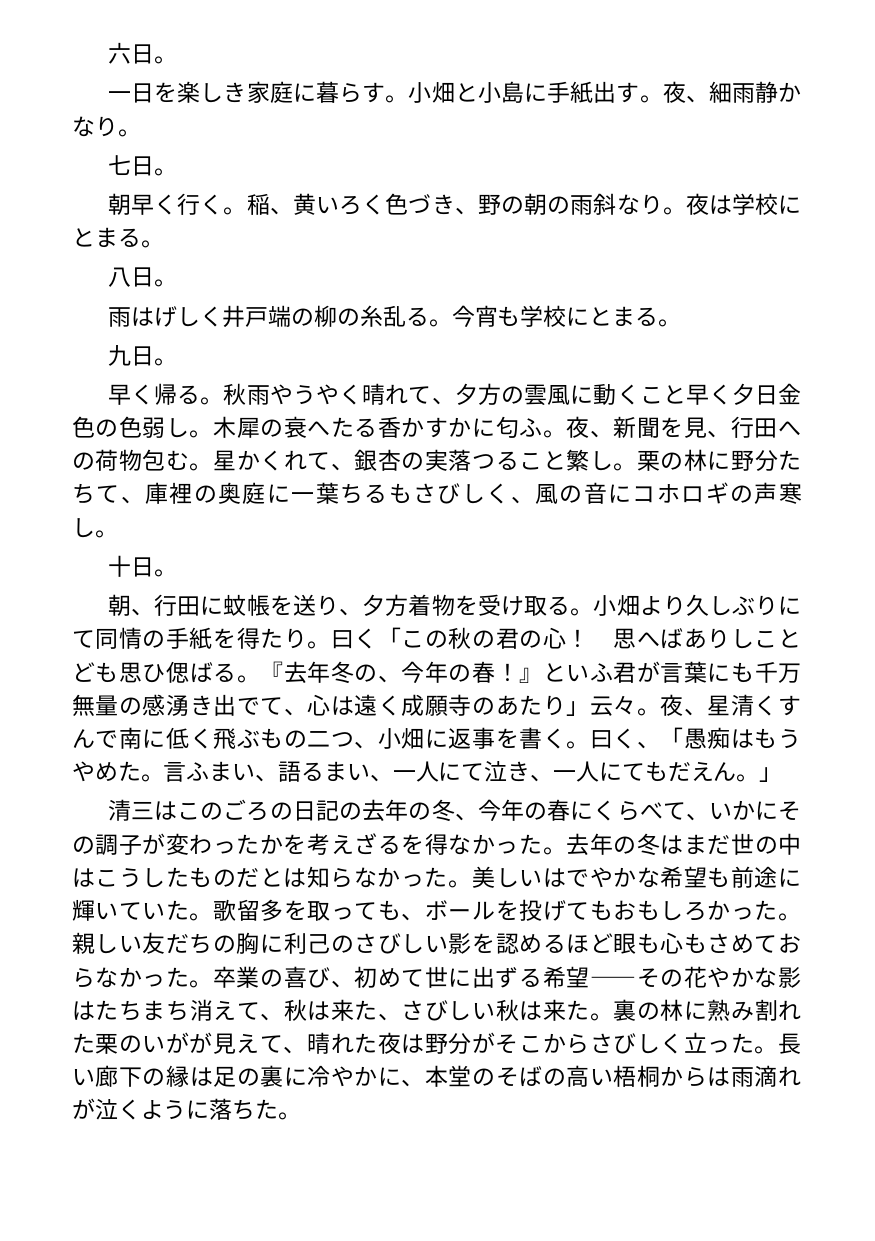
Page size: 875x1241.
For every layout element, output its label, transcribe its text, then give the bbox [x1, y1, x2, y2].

text 朝早く行く。稲、黄いろく色づき、野の朝の雨斜なり。夜は学校にとまる。 [72, 187, 802, 253]
text 十日。 [72, 549, 802, 582]
text 早く帰る。秋雨やうやく晴れて、夕方の雲風に動くこと早く夕日金色の色弱し。木犀の衰へたる香かすかに匂ふ。夜、新聞を見、行田への荷物包む。星かくれて、銀杏の実落つること繁し。栗の林に野分たちて、庫裡の奥庭に一葉ちるもさびしく、風の音にコホロギの声寒し。 [72, 377, 802, 543]
text 八日。 [72, 259, 802, 292]
text 七日。 [72, 148, 802, 181]
text 清三はこのごろの日記の去年の冬、今年の春にくらべて、いかにその調子が変わったかを考えざるを得なかった。去年の冬はまだ世の中はこうしたものだとは知らなかった。美しいはでやかな希望も前途に輝いていた。歌留多を取っても、ボールを投げてもおもしろかった。親しい友だちの胸に利己のさびしい影を認めるほど眼も心もさめておらなかった。卒業の喜び、初めて世に出ずる希望――その花やかな影はたちまち消えて、秋は来た、さびしい秋は来た。裏の林に熟み割れた栗のいがが見えて、晴れた夜は野分がそこからさびしく立った。長い廊下の縁は足の裏に冷やかに、本堂のそばの高い梧桐からは雨滴れが泣くように落ちた。 [72, 793, 802, 1126]
text 九日。 [72, 337, 802, 371]
text 一日を楽しき家庭に暮らす。小畑と小島に手紙出す。夜、細雨静かなり。 [72, 75, 802, 142]
text 六日。 [72, 36, 802, 69]
text 朝、行田に蚊帳を送り、夕方着物を受け取る。小畑より久しぶりにて同情の手紙を得たり。曰く「この秋の君の心！ 思へばありしことども思ひ偲ばる。『去年冬の、今年の春！』といふ君が言葉にも千万無量の感湧き出でて、心は遠く成願寺のあたり」云々。夜、星清くすんで南に低く飛ぶもの二つ、小畑に返事を書く。曰く、「愚痴はもうやめた。言ふまい、語るまい、一人にて泣き、一人にてもだえん。」 [72, 588, 802, 787]
text 雨はげしく井戸端の柳の糸乱る。今宵も学校にとまる。 [72, 298, 802, 332]
